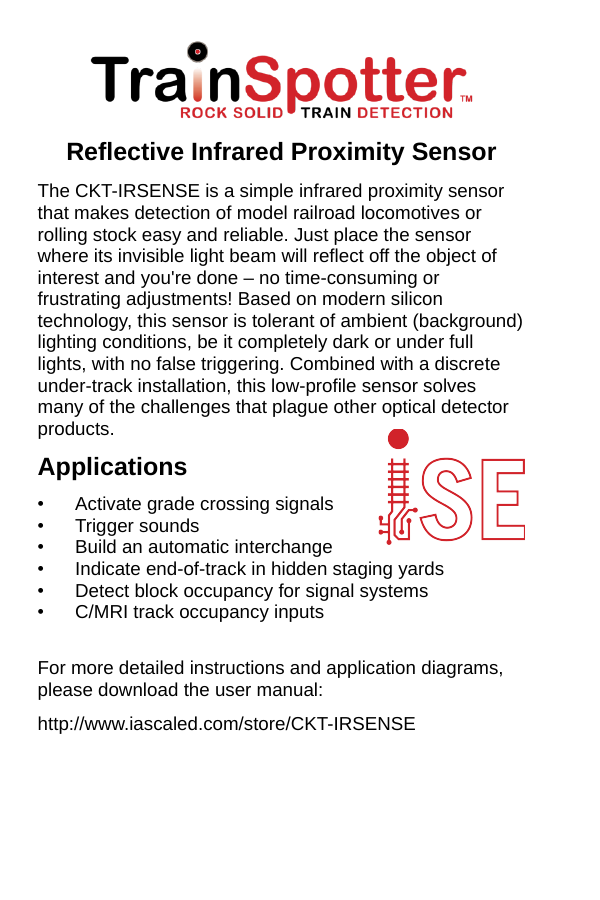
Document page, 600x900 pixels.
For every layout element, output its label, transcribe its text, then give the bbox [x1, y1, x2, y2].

text Applications [37, 452, 378, 480]
list Detect block occupancy for signal systems [37, 579, 525, 601]
list Indicate end-of-track in hidden staging yards [37, 558, 525, 579]
list Trigger sounds [37, 514, 378, 536]
text The CKT-IRSENSE is a simple infrared proximity sensor that makes detection of model railroad locomotives or rolling stock easy and reliable. Just place the sensor where its invisible light beam will reflect off the object of interest and you're done – no time-consuming or frustrating adjustments! Based on modern silicon technology, this sensor is tolerant of ambient (background) lighting conditions, be it completely dark or under full lights, with no false triggering. Combined with a discrete under-track installation, this low-profile sensor solves many of the challenges that plague other optical detector products. [37, 180, 525, 439]
text http://www.iascaled.com/store/CKT-IRSENSE [37, 712, 525, 734]
text Reflective Infrared Proximity Sensor [37, 137, 525, 166]
text For more detailed instructions and application diagrams, please download the user manual: [37, 657, 525, 700]
list Build an automatic interchange [37, 536, 525, 558]
picture [378, 429, 525, 545]
list C/MRI track occupancy inputs [37, 601, 525, 623]
picture [85, 37, 478, 123]
list Activate grade crossing signals [37, 493, 378, 514]
